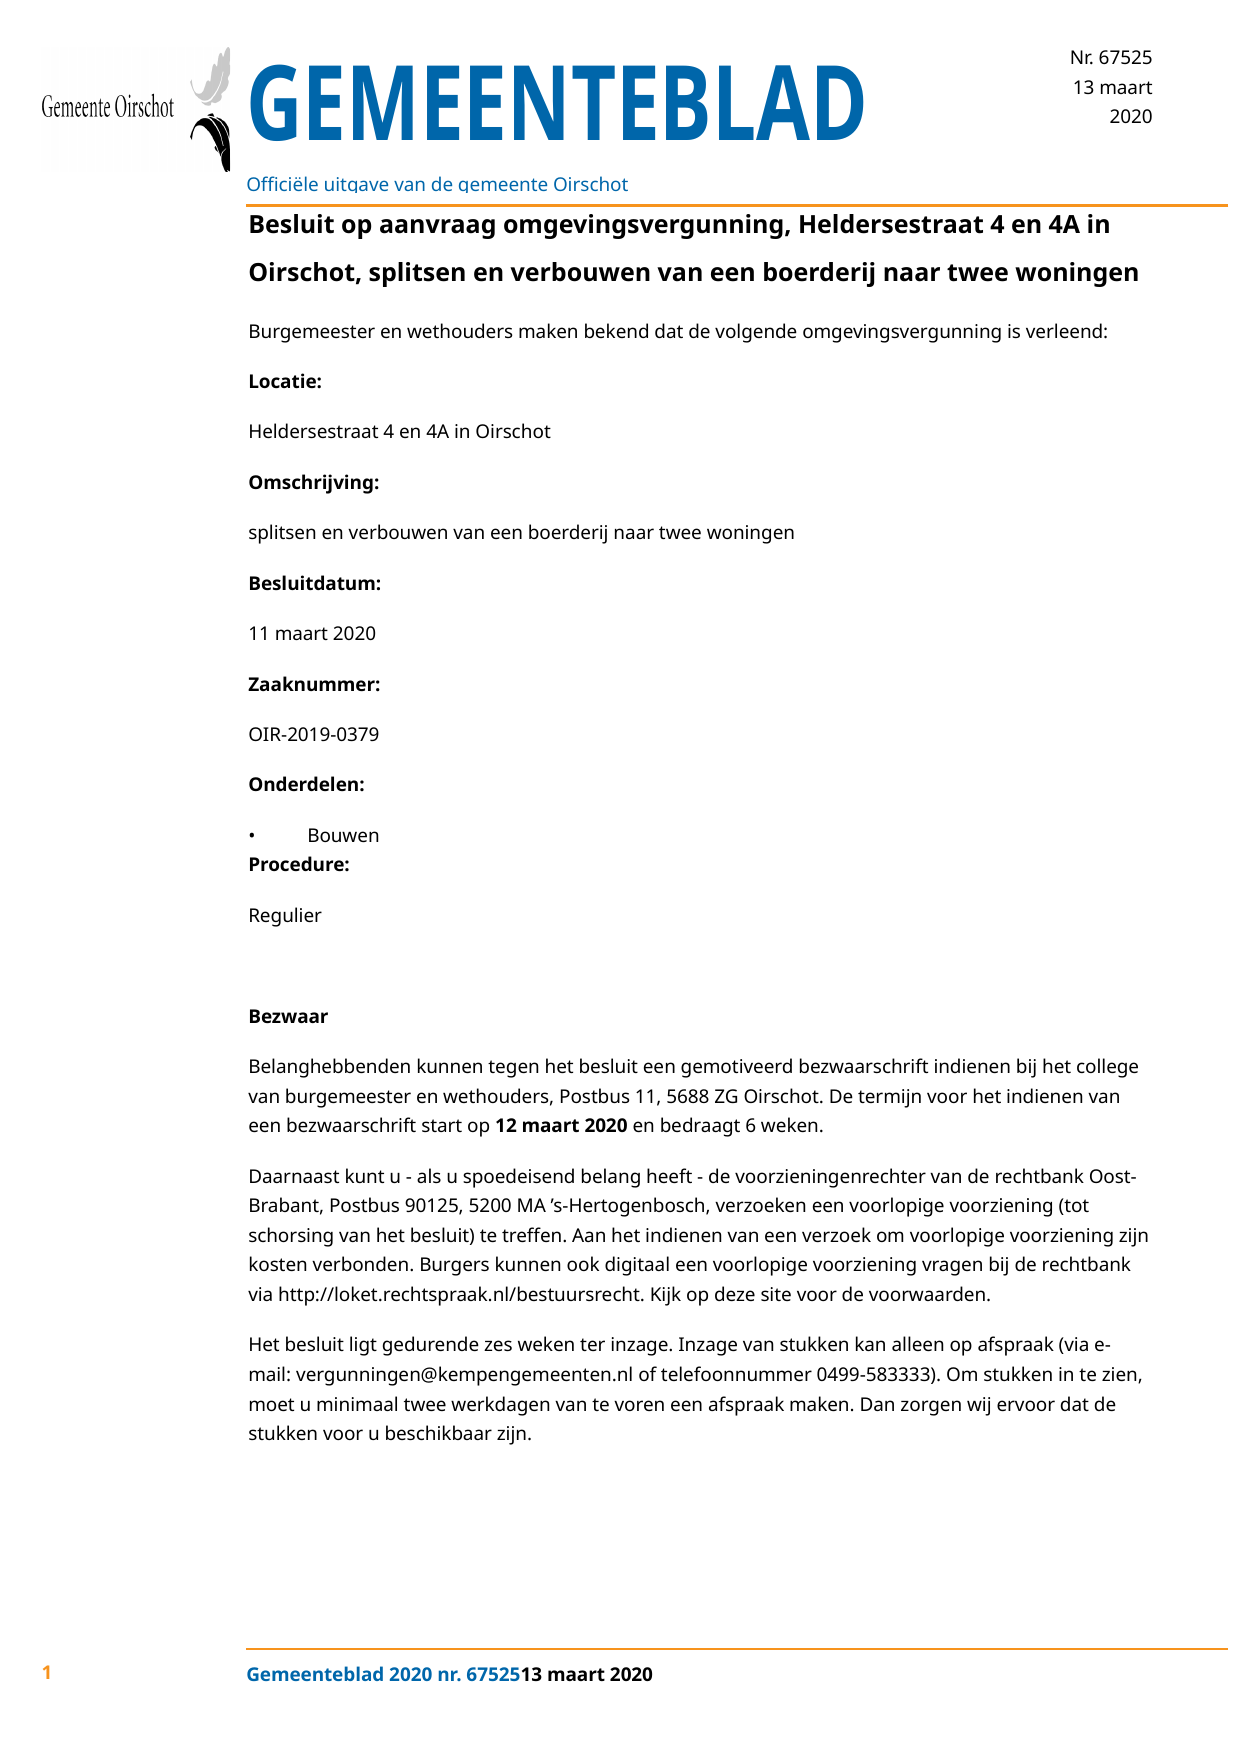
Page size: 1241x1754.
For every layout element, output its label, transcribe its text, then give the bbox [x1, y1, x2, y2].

text Bezwaar [248, 1003, 1152, 1029]
text Locatie: [248, 368, 1152, 394]
list Bouwen [248, 822, 1152, 848]
text Burgemeester en wethouders maken bekend dat de volgende omgevingsvergunning is verleend: [248, 318, 1152, 344]
text Regulier [248, 902, 1152, 928]
text Omschrijving: [248, 469, 1152, 495]
picture [41, 47, 231, 172]
text Onderdelen: [248, 772, 1152, 797]
text Belanghebbenden kunnen tegen het besluit een gemotiveerd bezwaarschrift indienen bij het college van burgemeester en wethouders, Postbus 11, 5688 ZG Oirschot. De termijn voor het indienen van een bezwaarschrift start op 12 maart 2020 en bedraagt 6 weken. [248, 1053, 1152, 1138]
text Procedure: [248, 852, 1152, 877]
text Daarnaast kunt u - als u spoedeisend belang heeft - de voorzieningenrechter van de rechtbank Oost-Brabant, Postbus 90125, 5200 MA ’s-Hertogenbosch, verzoeken een voorlopige voorziening (tot schorsing van het besluit) te treffen. Aan het indienen van een verzoek om voorlopige voorziening zijn kosten verbonden. Burgers kunnen ook digitaal een voorlopige voorziening vragen bij de rechtbank via http://loket.rechtspraak.nl/bestuursrecht. Kijk op deze site voor de voorwaarden. [248, 1163, 1152, 1307]
text Besluitdatum: [248, 570, 1152, 596]
text Besluit op aanvraag omgevingsvergunning, Heldersestraat 4 en 4A in Oirschot, splitsen en verbouwen van een boerderij naar twee woningen [248, 207, 1152, 288]
text OIR-2019-0379 [248, 721, 1152, 747]
text 11 maart 2020 [248, 620, 1152, 646]
text Het besluit ligt gedurende zes weken ter inzage. Inzage van stukken kan alleen op afspraak (via e-mail: vergunningen@kempengemeenten.nl of telefoonnummer 0499-583333). Om stukken in te zien, moet u minimaal twee werkdagen van te voren een afspraak maken. Dan zorgen wij ervoor dat de stukken voor u beschikbaar zijn. [248, 1332, 1152, 1446]
text splitsen en verbouwen van een boerderij naar twee woningen [248, 519, 1152, 545]
text Heldersestraat 4 en 4A in Oirschot [248, 419, 1152, 444]
text Zaaknummer: [248, 671, 1152, 697]
